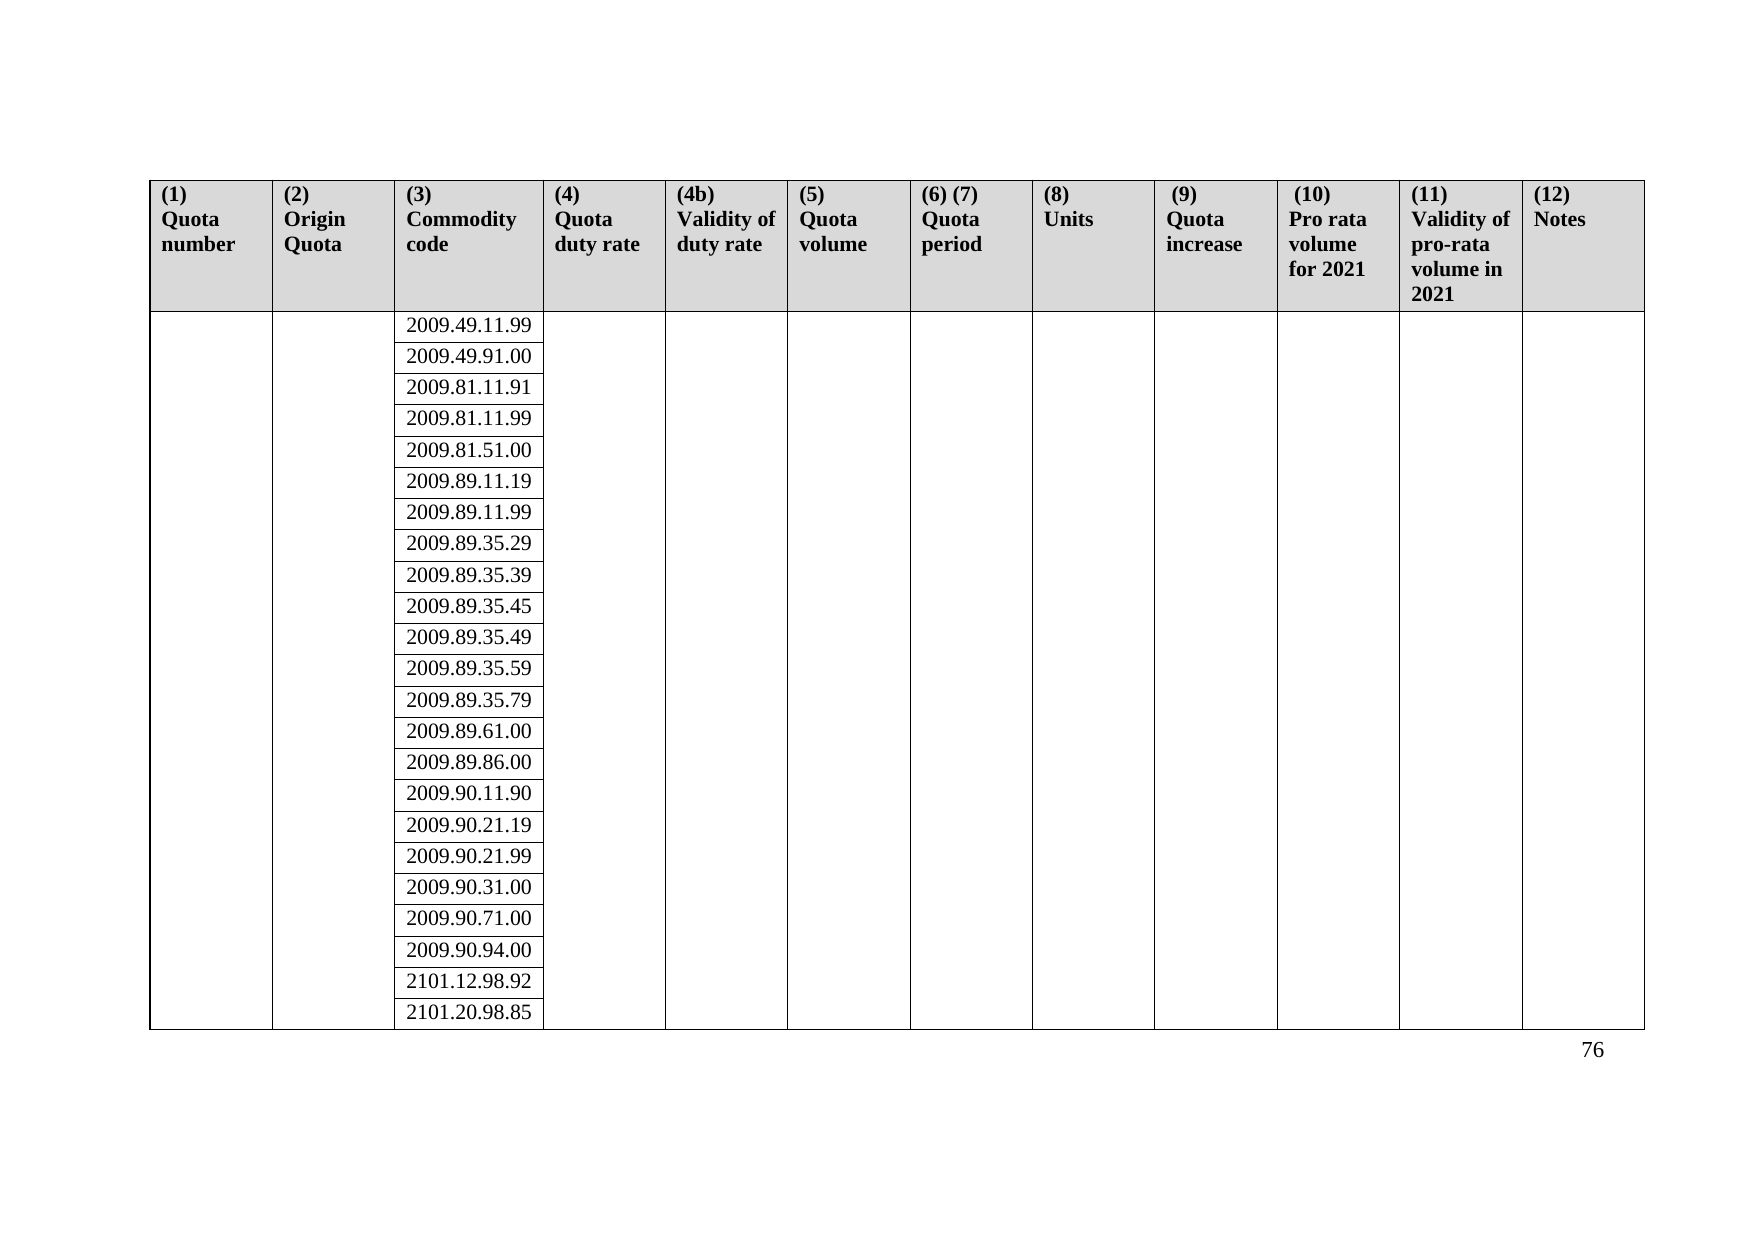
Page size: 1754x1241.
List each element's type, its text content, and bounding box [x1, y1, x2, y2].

table_cell - [1278, 312, 1399, 1029]
table_header (11) Validity of pro-rata volume in 2021 [1400, 181, 1522, 311]
table_cell 2009.90.11.90 [395, 780, 543, 811]
table_header (9) Quota increase [1155, 181, 1277, 311]
table_cell 2009.89.11.99 [395, 499, 543, 529]
table_cell 2009.89.86.00 [395, 749, 543, 779]
table_cell - [666, 312, 787, 1029]
table_cell 2009.89.11.19 [395, 468, 543, 498]
table_header (5) Quota volume [788, 181, 910, 311]
table_cell - [1400, 312, 1522, 1029]
table_cell 2009.49.91.00 [395, 343, 543, 373]
table_cell 2009.90.94.00 [395, 937, 543, 967]
table_cell 2009.89.35.45 [395, 593, 543, 623]
table_cell 2009.81.11.91 [395, 374, 543, 404]
table_cell 2009.89.35.29 [395, 530, 543, 561]
table_cell [273, 312, 394, 1029]
table_header (8) Units [1033, 181, 1154, 311]
table_header (4b) Validity of duty rate [666, 181, 787, 311]
table_header (12) Notes [1523, 181, 1644, 311]
table_cell [544, 312, 665, 1029]
table_header (4) Quota duty rate [544, 181, 665, 311]
table_cell [788, 312, 910, 1029]
table_header (3) Commodity code [395, 181, 543, 311]
table_cell 2009.81.51.00 [395, 437, 543, 467]
table_cell 2009.81.11.99 [395, 405, 543, 436]
table_cell 2009.89.35.39 [395, 562, 543, 592]
table_cell 2009.89.35.79 [395, 687, 543, 717]
table_cell [1155, 312, 1277, 1029]
table_cell 2009.49.11.99 [395, 312, 543, 342]
table_header (1) Quota number [151, 181, 272, 311]
table_cell [911, 312, 1032, 1029]
table_cell - [1523, 312, 1644, 1029]
table_cell [1033, 312, 1154, 1029]
table_header (10) Pro rata volume for 2021 [1278, 181, 1399, 311]
table_header (6) (7) Quota period [911, 181, 1032, 311]
table_cell 2009.89.35.49 [395, 624, 543, 654]
table_cell 2009.89.61.00 [395, 718, 543, 748]
table_cell 2009.90.31.00 [395, 874, 543, 904]
table_cell 2009.90.21.19 [395, 812, 543, 842]
table_cell 2009.90.71.00 [395, 905, 543, 936]
table_header (2) Origin Quota [273, 181, 394, 311]
table_cell 2009.89.35.59 [395, 655, 543, 686]
table_cell 2101.20.98.85 [395, 999, 543, 1029]
table_cell [151, 312, 272, 1029]
table_cell 2101.12.98.92 [395, 968, 543, 998]
table_cell 2009.90.21.99 [395, 843, 543, 873]
